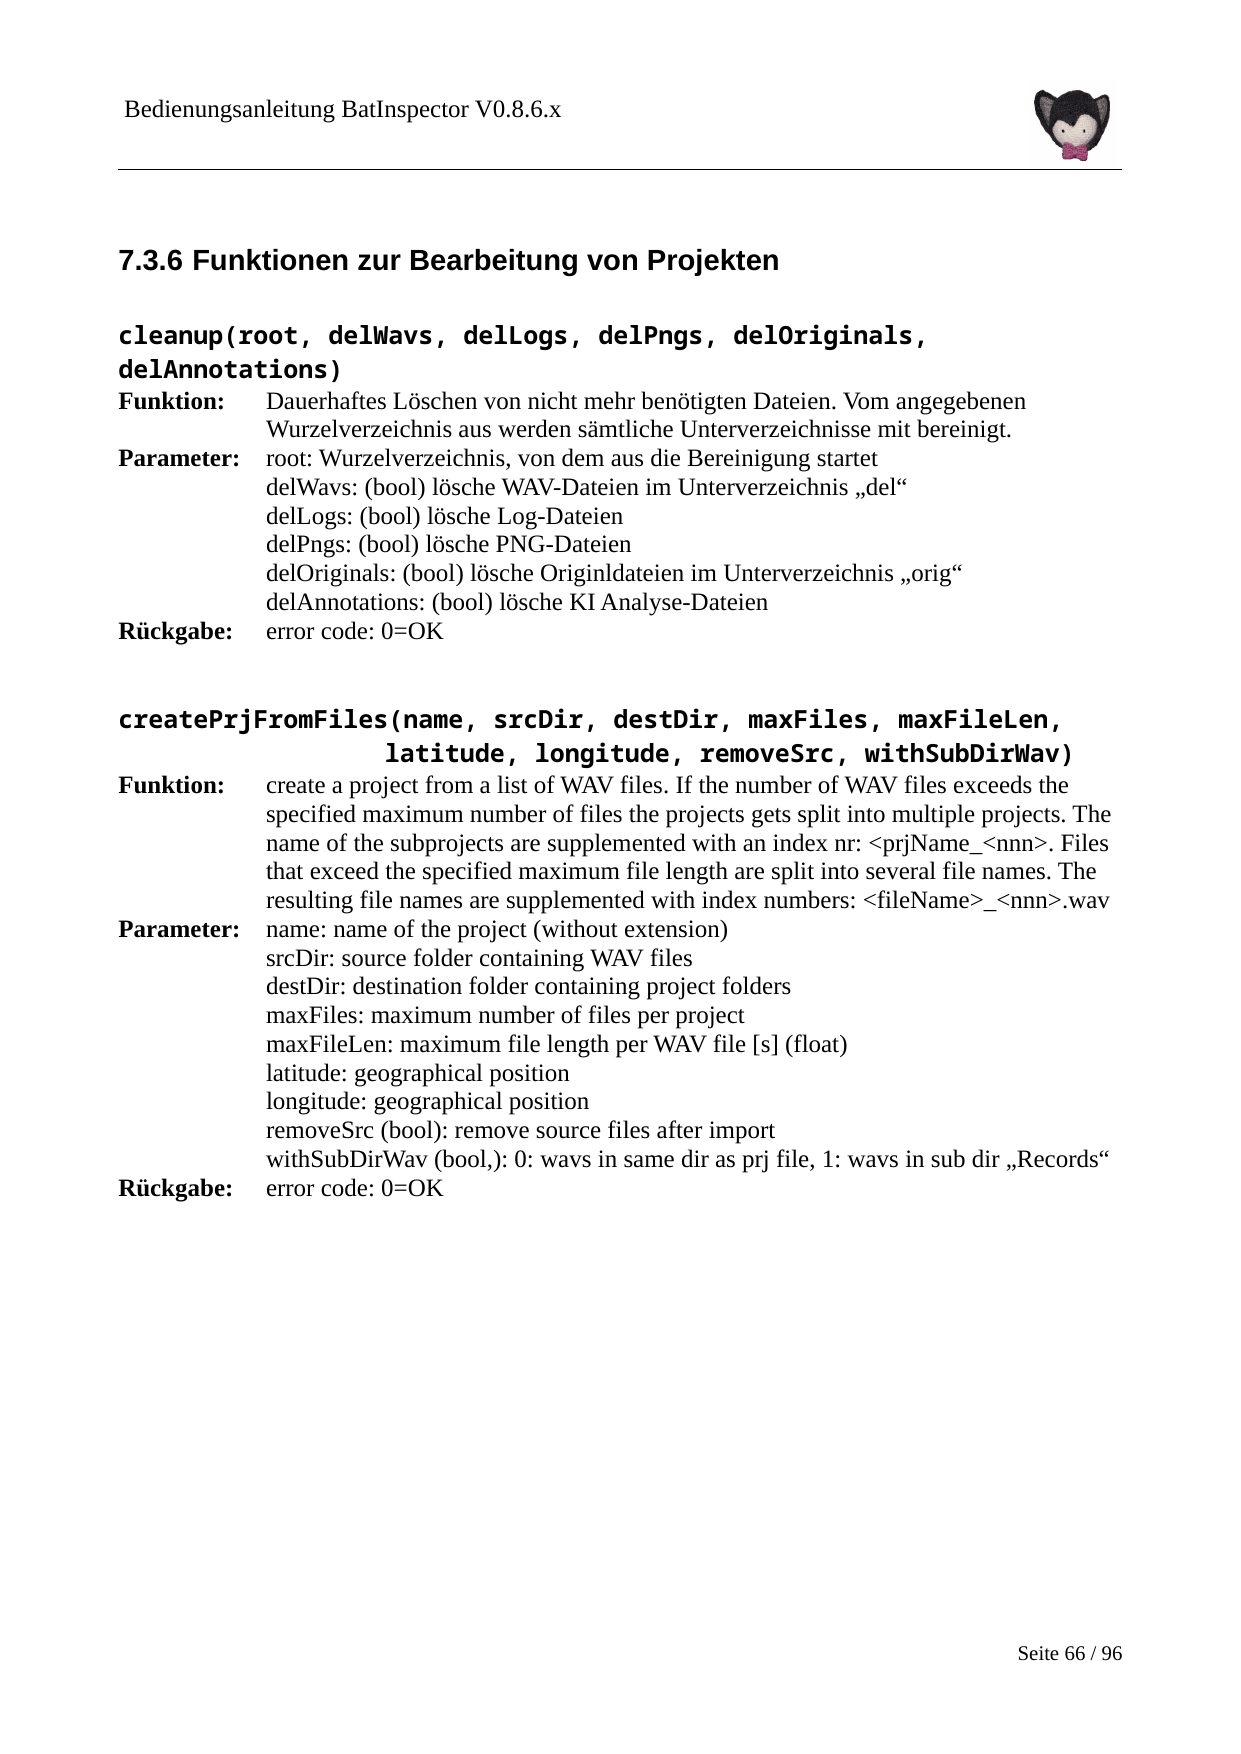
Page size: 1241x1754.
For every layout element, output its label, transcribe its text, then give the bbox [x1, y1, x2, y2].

text delLogs: (bool) lösche Log-Dateien delPngs: (bool) lösche PNG-Dateien delOriginals: (bool) lösche Originldateien im Unterverzeichnis „orig“ delAnnotations: (bool) lösche KI Analyse-Dateien [118, 501, 1122, 616]
text Parameter: name: name of the project (without extension) srcDir: source folder containing WAV files destDir: destination folder containing project folders maxFiles: maximum number of files per project maxFileLen: maximum file length per WAV file [s] (float) latitude: geographical position longitude: geographical position removeSrc (bool): remove source files after import withSubDirWav (bool,): 0: wavs in same dir as prj file, 1: wavs in sub dir „Records“ Rückgabe: error code: 0=OK [118, 914, 1122, 1201]
subtitle Funktionen zur Bearbeitung von Projekten [118, 243, 1122, 276]
text cleanup(root, delWavs, delLogs, delPngs, delOriginals, delAnnotations) [118, 318, 1122, 386]
text Rückgabe: error code: 0=OK [118, 616, 1122, 644]
text Funktion: create a project from a list of WAV files. If the number of WAV files exceeds the specified maximum number of files the projects gets split into multiple projects. The name of the subprojects are supplemented with an index nr: <prjName_<nnn>. Files that exceed the specified maximum file length are split into several file names. The resulting file names are supplemented with index numbers: <fileName>_<nnn>.wav [118, 770, 1122, 914]
text Parameter: root: Wurzelverzeichnis, von dem aus die Bereinigung startet delWavs: (bool) lösche WAV-Dateien im Unterverzeichnis „del“ [118, 443, 1122, 501]
text Funktion: Dauerhaftes Löschen von nicht mehr benötigten Dateien. Vom angegebenen Wurzelverzeichnis aus werden sämtliche Unterverzeichnisse mit bereinigt. [118, 386, 1122, 443]
picture [1030, 80, 1119, 169]
text createPrjFromFiles(name, srcDir, destDir, maxFiles, maxFileLen, latitude, longitude, removeSrc, withSubDirWav) [118, 702, 1122, 770]
